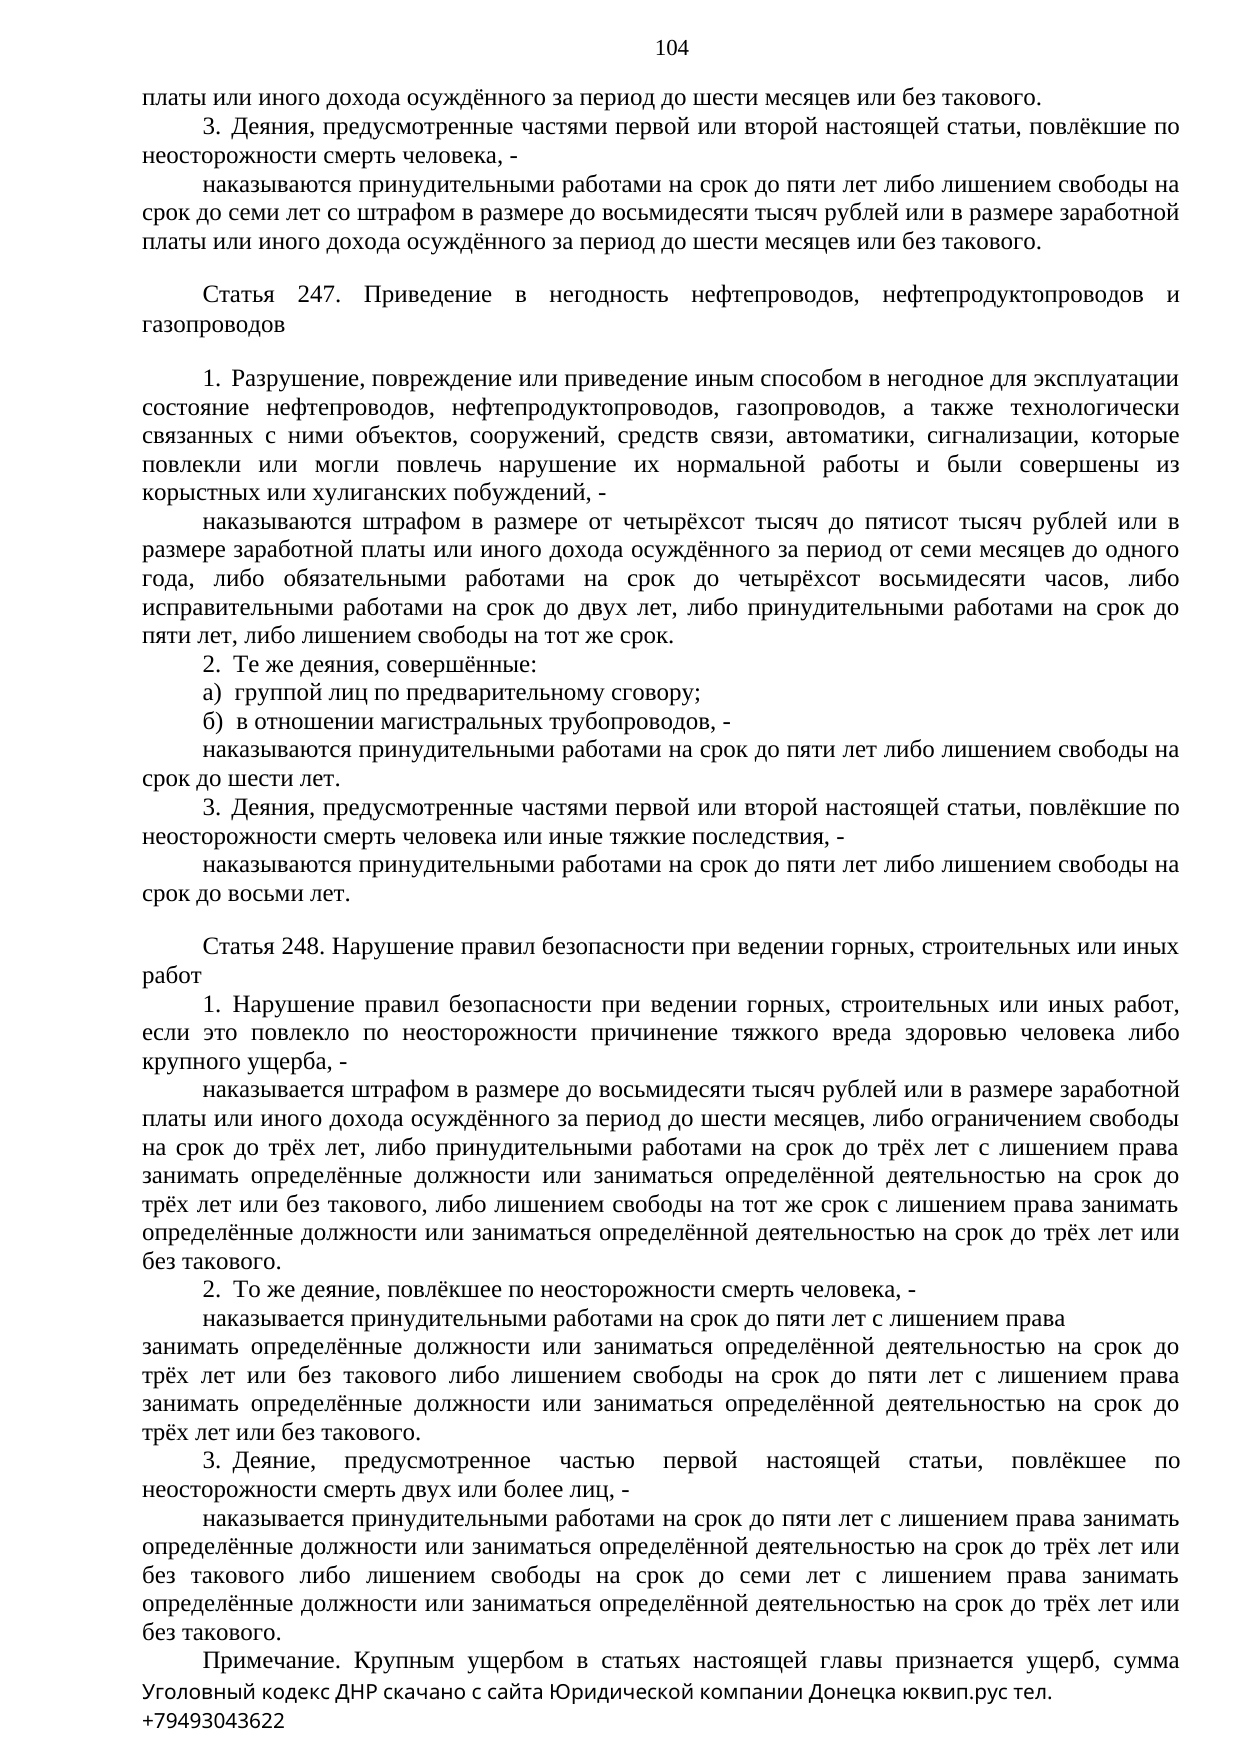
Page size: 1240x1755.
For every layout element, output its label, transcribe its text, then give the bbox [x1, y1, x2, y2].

text наказываются принудительными работами на срок до пяти лет либо лишением свободы на срок до восьми лет. [142, 850, 1181, 907]
text наказывается штрафом в размере до восьмидесяти тысяч рублей или в размере заработной платы или иного дохода осуждённого за период до шести месяцев, либо ограничением свободы на срок до трёх лет, либо принудительными работами на срок до трёх лет с лишением права занимать определённые должности или заниматься определённой деятельностью на срок до трёх лет или без такового, либо лишением свободы на тот же срок с лишением права занимать определённые должности или заниматься определённой деятельностью на срок до трёх лет или без такового. [142, 1075, 1181, 1275]
list То же деяние, повлёкшее по неосторожности смерть человека, - [142, 1275, 1181, 1303]
text а) группой лиц по предварительному сговору; [142, 678, 1181, 706]
text наказываются принудительными работами на срок до пяти лет либо лишением свободы на срок до семи лет со штрафом в размере до восьмидесяти тысяч рублей или в размере заработной платы или иного дохода осуждённого за период до шести месяцев или без такового. [142, 169, 1181, 255]
text наказывается принудительными работами на срок до пяти лет с лишением права занимать определённые должности или заниматься определённой деятельностью на срок до трёх лет или без такового либо лишением свободы на срок до семи лет с лишением права занимать определённые должности или заниматься определённой деятельностью на срок до трёх лет или без такового. [142, 1503, 1181, 1646]
list Деяния, предусмотренные частями первой или второй настоящей статьи, повлёкшие по неосторожности смерть человека или иные тяжкие последствия, - [142, 792, 1181, 850]
text занимать определённые должности или заниматься определённой деятельностью на срок до трёх лет или без такового либо лишением свободы на срок до пяти лет с лишением права занимать определённые должности или заниматься определённой деятельностью на срок до трёх лет или без такового. [142, 1332, 1181, 1446]
text платы или иного дохода осуждённого за период до шести месяцев или без такового. [142, 83, 1181, 111]
list Те же деяния, совершённые: [142, 649, 1181, 678]
list Нарушение правил безопасности при ведении горных, строительных или иных работ, если это повлекло по неосторожности причинение тяжкого вреда здоровью человека либо крупного ущерба, - [142, 989, 1181, 1075]
text Примечание. Крупным ущербом в статьях настоящей главы признается ущерб, сумма [142, 1646, 1181, 1674]
text Статья 248. Нарушение правил безопасности при ведении горных, строительных или иных работ [142, 932, 1181, 989]
text б) в отношении магистральных трубопроводов, - [142, 706, 1181, 735]
text наказываются штрафом в размере от четырёхсот тысяч до пятисот тысяч рублей или в размере заработной платы или иного дохода осуждённого за период от семи месяцев до одного года, либо обязательными работами на срок до четырёхсот восьмидесяти часов, либо исправительными работами на срок до двух лет, либо принудительными работами на срок до пяти лет, либо лишением свободы на тот же срок. [142, 507, 1181, 649]
list Деяния, предусмотренные частями первой или второй настоящей статьи, повлёкшие по неосторожности смерть человека, - [142, 111, 1181, 169]
text наказывается принудительными работами на срок до пяти лет с лишением права [142, 1303, 1181, 1332]
list Деяние, предусмотренное частью первой настоящей статьи, повлёкшее по неосторожности смерть двух или более лиц, - [142, 1446, 1181, 1503]
text Статья 247. Приведение в негодность нефтепроводов, нефтепродуктопроводов и газопроводов [142, 279, 1181, 338]
list Разрушение, повреждение или приведение иным способом в негодное для эксплуатации состояние нефтепроводов, нефтепродуктопроводов, газопроводов, а также технологически связанных с ними объектов, сооружений, средств связи, автоматики, сигнализации, которые повлекли или могли повлечь нарушение их нормальной работы и были совершены из корыстных или хулиганских побуждений, - [142, 364, 1181, 507]
text наказываются принудительными работами на срок до пяти лет либо лишением свободы на срок до шести лет. [142, 735, 1181, 792]
